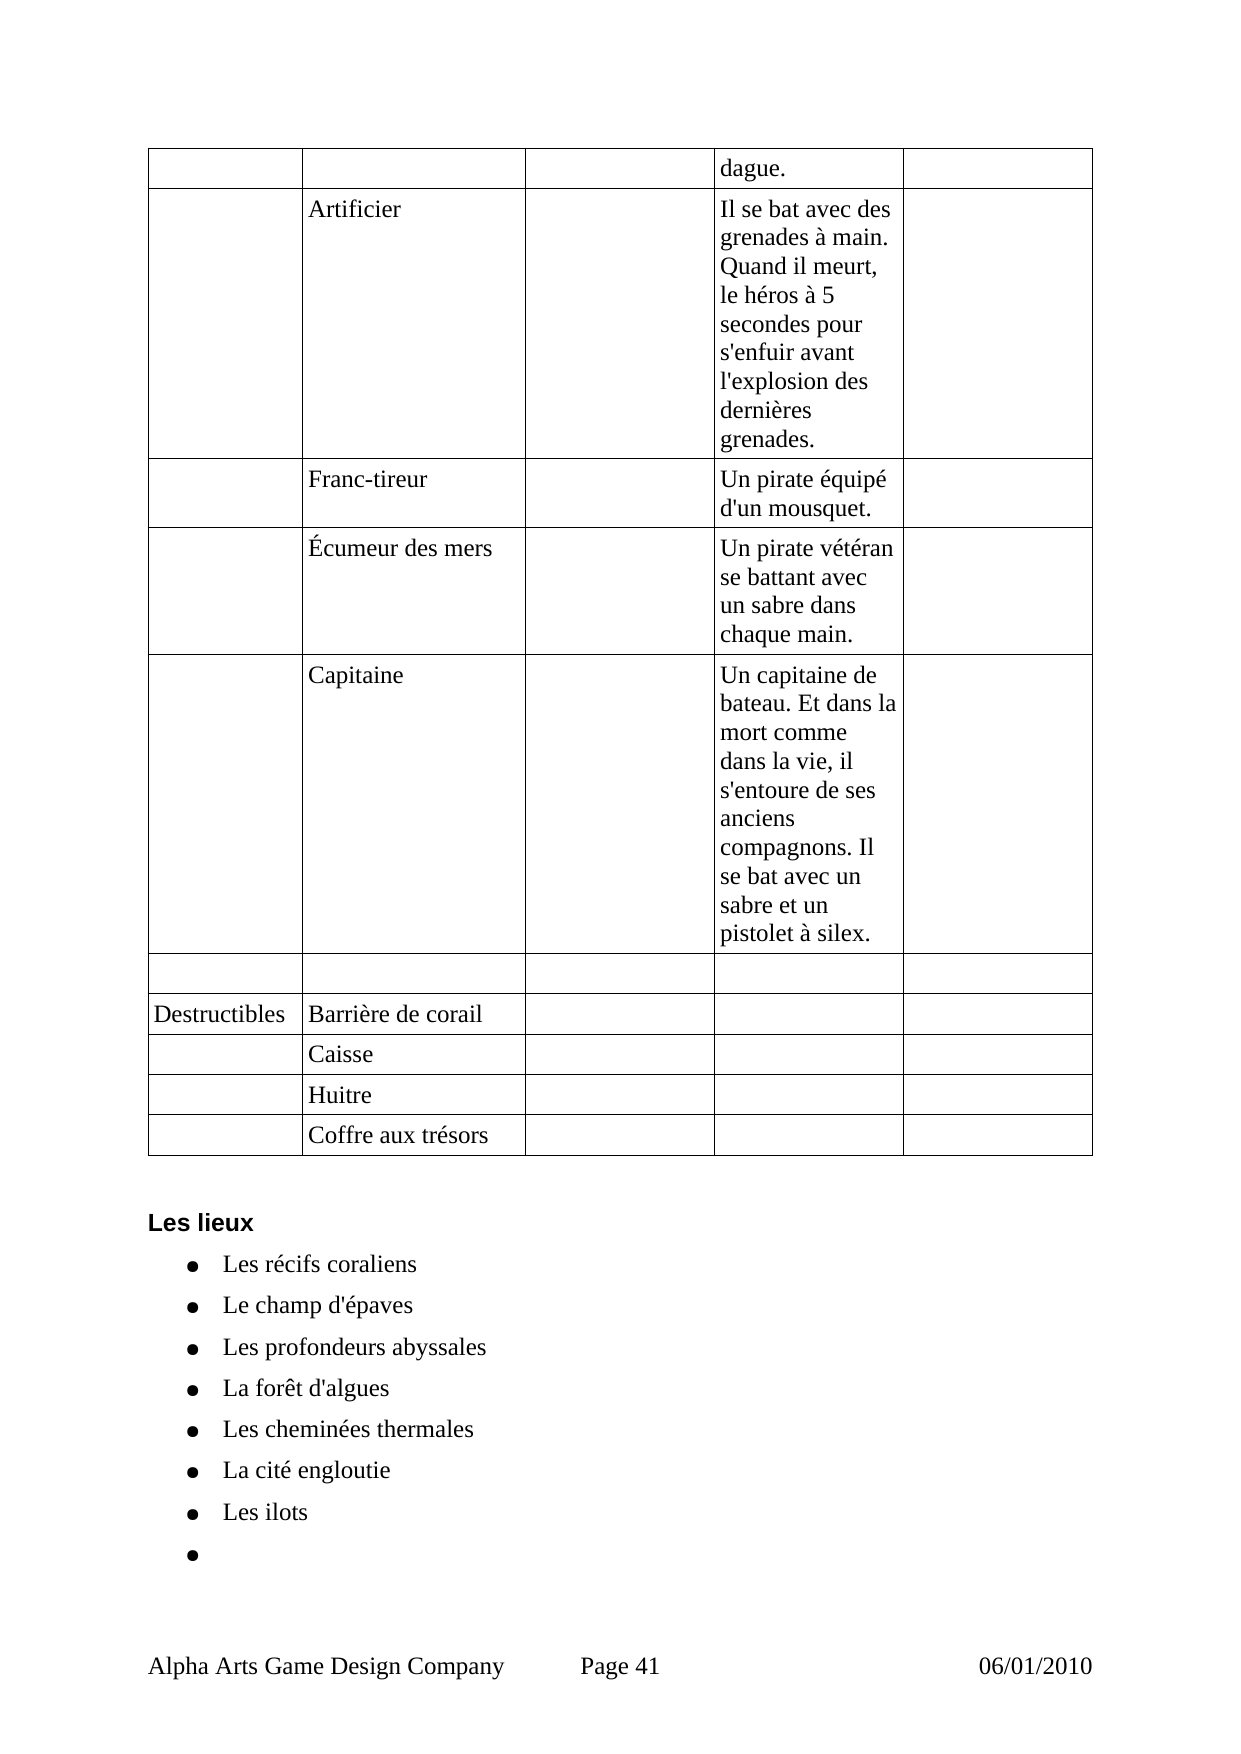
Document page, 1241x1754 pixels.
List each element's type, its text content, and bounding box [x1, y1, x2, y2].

table_cell [149, 1075, 302, 1114]
table_cell [149, 954, 302, 993]
table_cell [904, 459, 1092, 527]
table_cell [149, 655, 302, 953]
table_cell [149, 189, 302, 458]
table_cell [149, 1115, 302, 1154]
table_cell [149, 1035, 302, 1074]
table_cell [904, 655, 1092, 953]
table_cell [526, 1075, 714, 1114]
list La cité engloutie [185, 1456, 1092, 1484]
table_cell [715, 954, 903, 993]
table_cell Il se bat avec des grenades à main. Quand il meurt, le héros à 5 secondes pour s'enfuir avant l'explosion des dernières grenades. [715, 189, 903, 458]
table_cell [526, 655, 714, 953]
table_cell [715, 1115, 903, 1154]
table_cell [904, 954, 1092, 993]
table_cell [904, 528, 1092, 654]
table_cell Un pirate équipé d'un mousquet. [715, 459, 903, 527]
table_cell Franc-tireur [303, 459, 525, 527]
table_cell [526, 1115, 714, 1154]
table_cell Capitaine [303, 655, 525, 953]
table_cell Caisse [303, 1035, 525, 1074]
table_cell [904, 994, 1092, 1033]
table_cell [904, 189, 1092, 458]
table_cell [526, 1035, 714, 1074]
table_cell [715, 1075, 903, 1114]
table_cell [904, 1075, 1092, 1114]
table_cell [526, 189, 714, 458]
subtitle Les lieux [148, 1208, 1092, 1237]
list Les cheminées thermales [185, 1414, 1092, 1443]
table_cell [526, 459, 714, 527]
table_cell dague. [715, 149, 903, 188]
table_cell [303, 149, 525, 188]
list La forêt d'algues [185, 1373, 1092, 1402]
table_cell Un pirate vétéran se battant avec un sabre dans chaque main. [715, 528, 903, 654]
table_cell Barrière de corail [303, 994, 525, 1033]
table_cell [904, 1035, 1092, 1074]
table_cell Artificier [303, 189, 525, 458]
list Le champ d'épaves [185, 1291, 1092, 1319]
table_cell Coffre aux trésors [303, 1115, 525, 1154]
table_cell [904, 1115, 1092, 1154]
table_cell [526, 954, 714, 993]
table_cell Un capitaine de bateau. Et dans la mort comme dans la vie, il s'entoure de ses anciens compagnons. Il se bat avec un sabre et un pistolet à silex. [715, 655, 903, 953]
table_cell Écumeur des mers [303, 528, 525, 654]
list Les profondeurs abyssales [185, 1332, 1092, 1361]
table_cell [526, 994, 714, 1033]
table_cell [149, 459, 302, 527]
table_cell [149, 528, 302, 654]
table_cell [526, 149, 714, 188]
table_cell [526, 528, 714, 654]
table_cell Destructibles [149, 994, 302, 1033]
list Les ilots [185, 1497, 1092, 1526]
list Les récifs coraliens [185, 1249, 1092, 1278]
table_cell [149, 149, 302, 188]
table_cell [303, 954, 525, 993]
table_cell Huitre [303, 1075, 525, 1114]
table_cell [715, 1035, 903, 1074]
table_cell [904, 149, 1092, 188]
table_cell [715, 994, 903, 1033]
